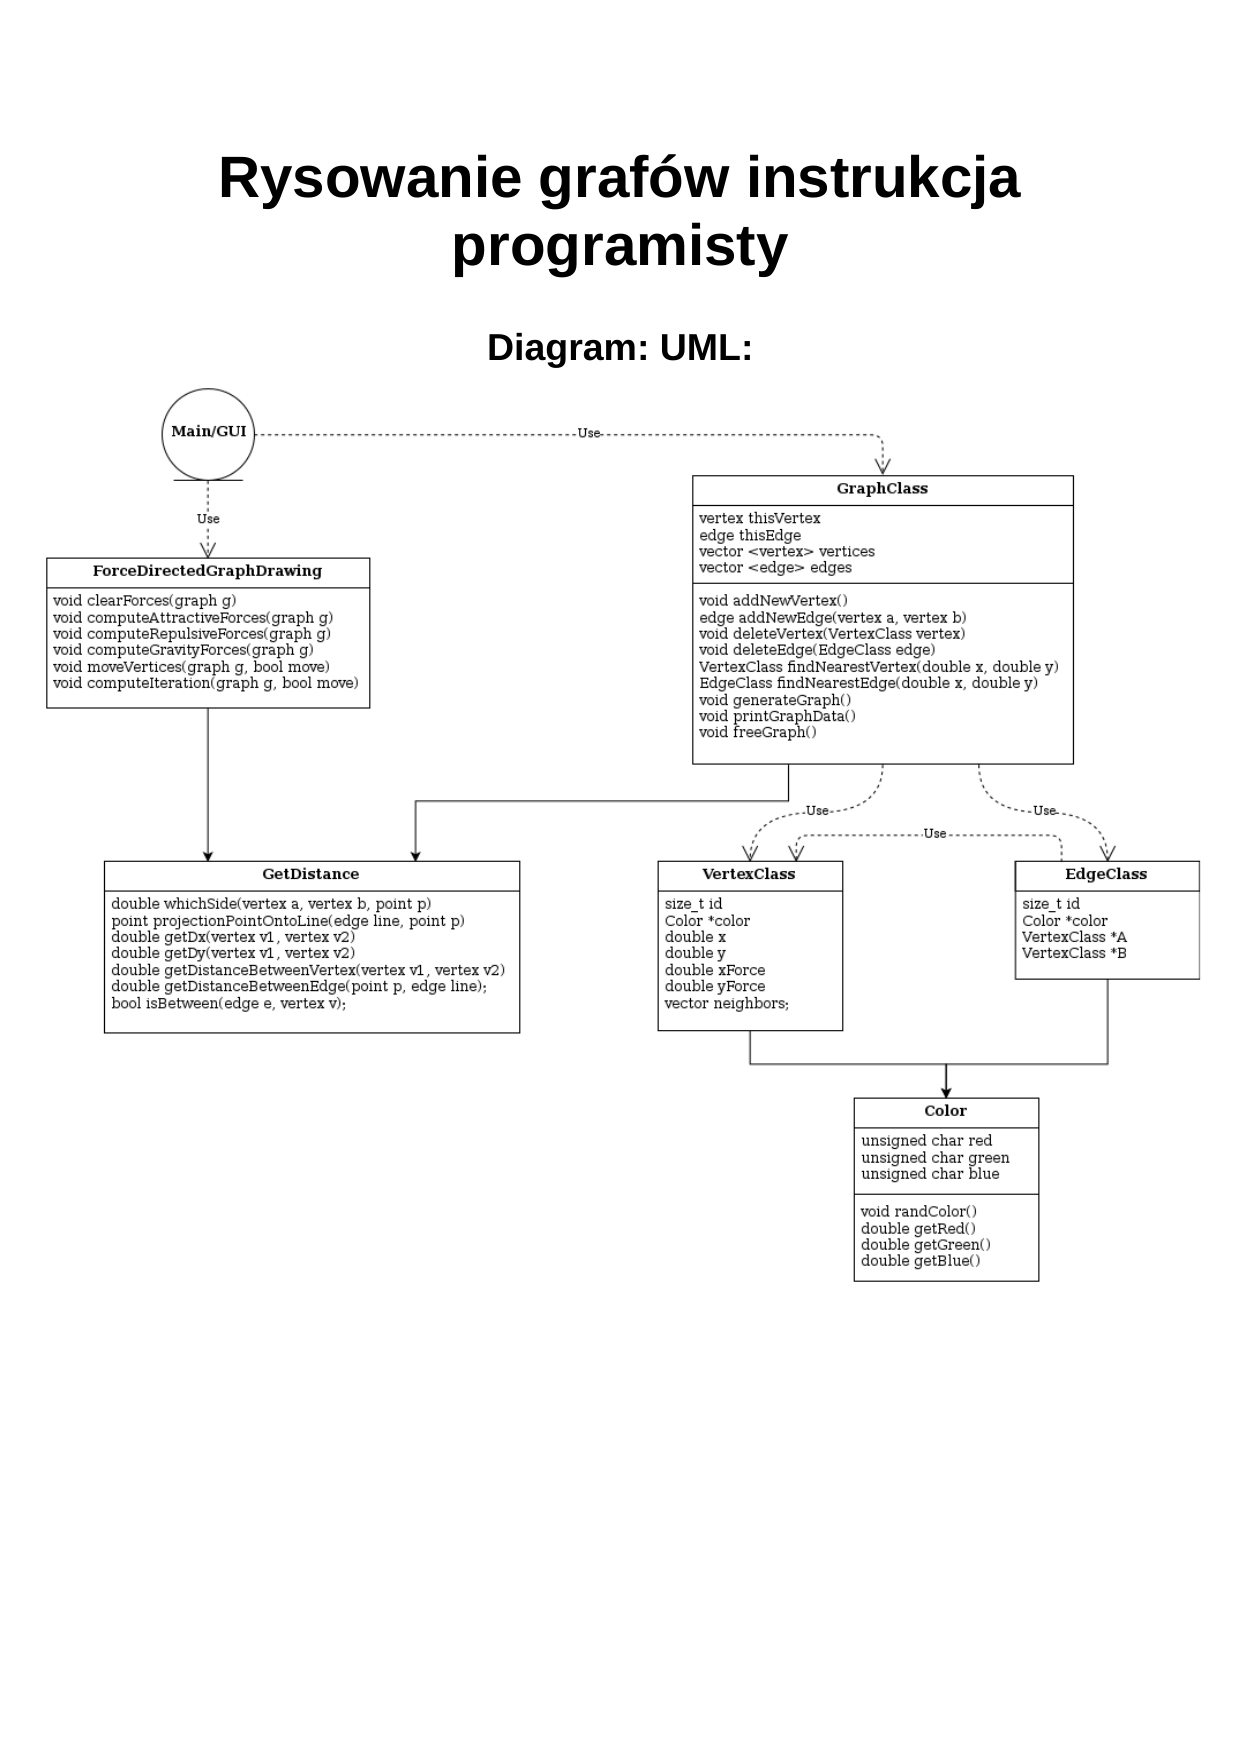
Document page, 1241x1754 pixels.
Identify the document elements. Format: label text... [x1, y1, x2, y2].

title Rysowanie grafów instrukcja programisty [118, 143, 1122, 277]
subtitle Diagram: UML: [118, 325, 1122, 368]
